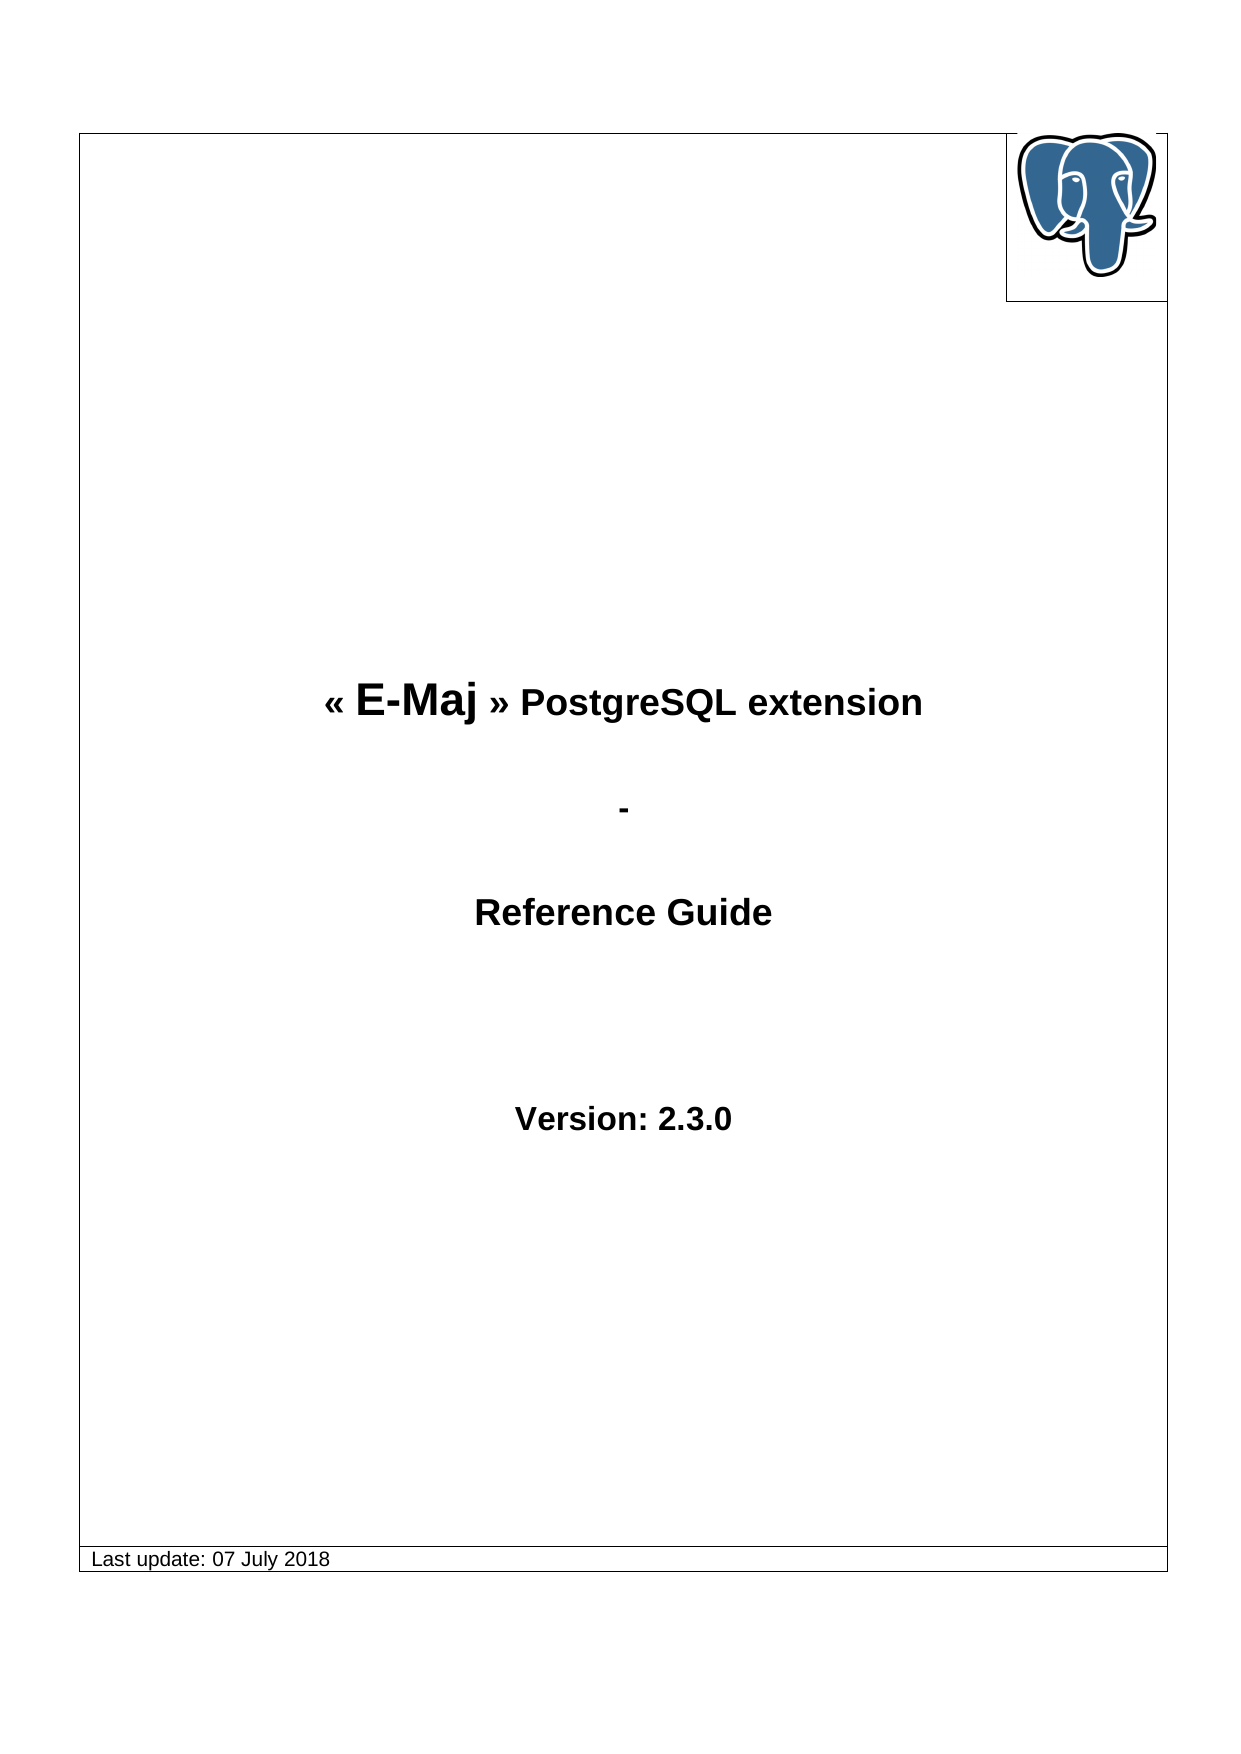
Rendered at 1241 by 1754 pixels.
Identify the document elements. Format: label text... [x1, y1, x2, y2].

table_header [1007, 134, 1167, 301]
table_cell « E-Maj » PostgreSQL extension - Reference Guide Version: 2.3.0 [80, 301, 1167, 1546]
table_cell Last update: 07 July 2018 [80, 1547, 1167, 1571]
picture [1017, 133, 1157, 277]
table_header [80, 134, 1006, 301]
